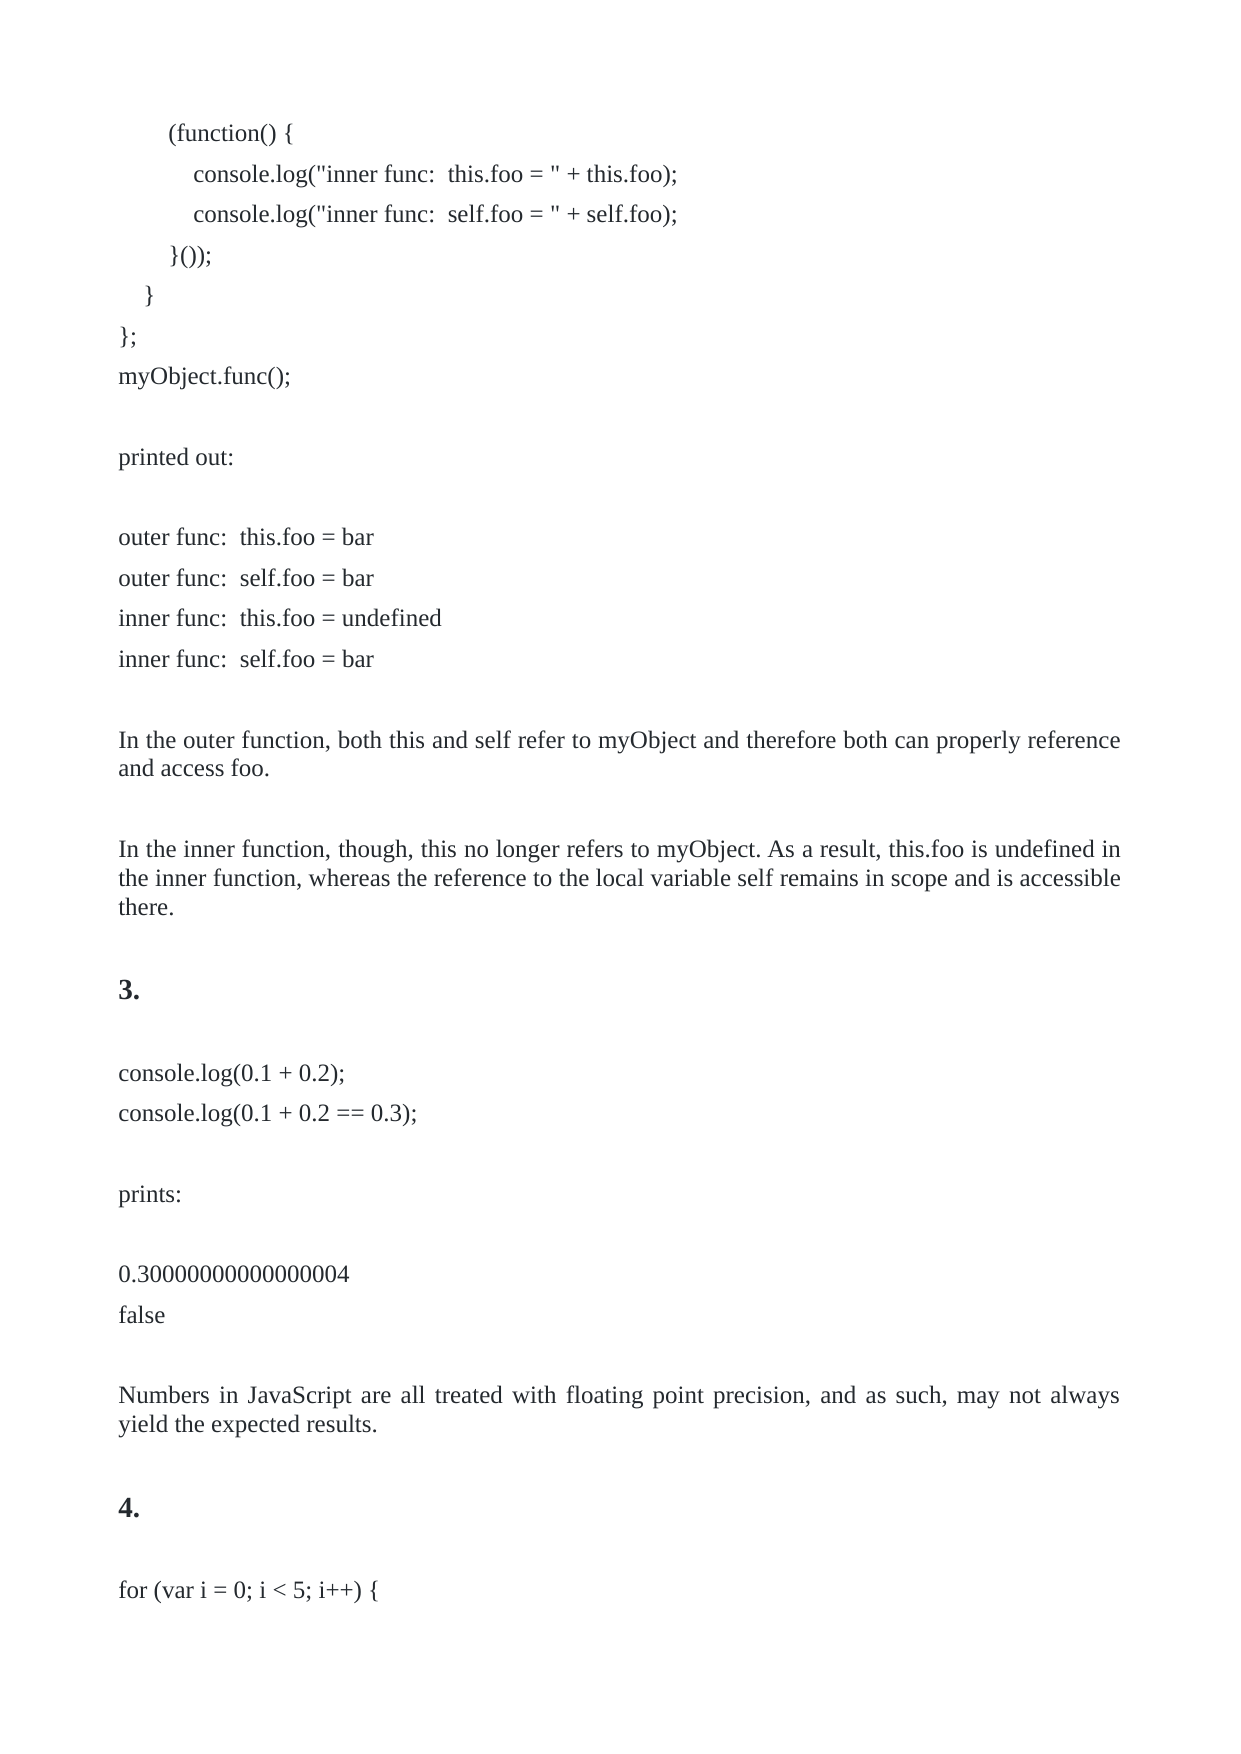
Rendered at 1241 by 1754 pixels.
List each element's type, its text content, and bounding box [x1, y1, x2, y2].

text console.log(0.1 + 0.2 == 0.3); [118, 1098, 1122, 1127]
text In the inner function, though, this no longer refers to myObject. As a result, this.foo is undefined in the inner function, whereas the reference to the local variable self remains in scope and is accessible there. [118, 834, 1122, 920]
text (function() { [118, 118, 1122, 147]
text myObject.func(); [118, 361, 1122, 390]
text inner func: self.foo = bar [118, 644, 1122, 673]
text console.log("inner func: this.foo = " + this.foo); [118, 159, 1122, 187]
text Numbers in JavaScript are all treated with floating point precision, and as such, may not always yield the expected results. [118, 1381, 1122, 1438]
text 3. [118, 972, 1122, 1006]
text } [118, 280, 1122, 309]
text }; [118, 321, 1122, 349]
text In the outer function, both this and self refer to myObject and therefore both can properly reference and access foo. [118, 725, 1122, 782]
text prints: [118, 1179, 1122, 1207]
text outer func: this.foo = bar [118, 522, 1122, 551]
text outer func: self.foo = bar [118, 563, 1122, 592]
text 4. [118, 1490, 1122, 1523]
text console.log("inner func: self.foo = " + self.foo); [118, 199, 1122, 228]
text for (var i = 0; i < 5; i++) { [118, 1575, 1122, 1604]
text false [118, 1300, 1122, 1329]
text inner func: this.foo = undefined [118, 603, 1122, 632]
text console.log(0.1 + 0.2); [118, 1058, 1122, 1086]
text }()); [118, 240, 1122, 268]
text printed out: [118, 442, 1122, 471]
text 0.30000000000000004 [118, 1259, 1122, 1288]
